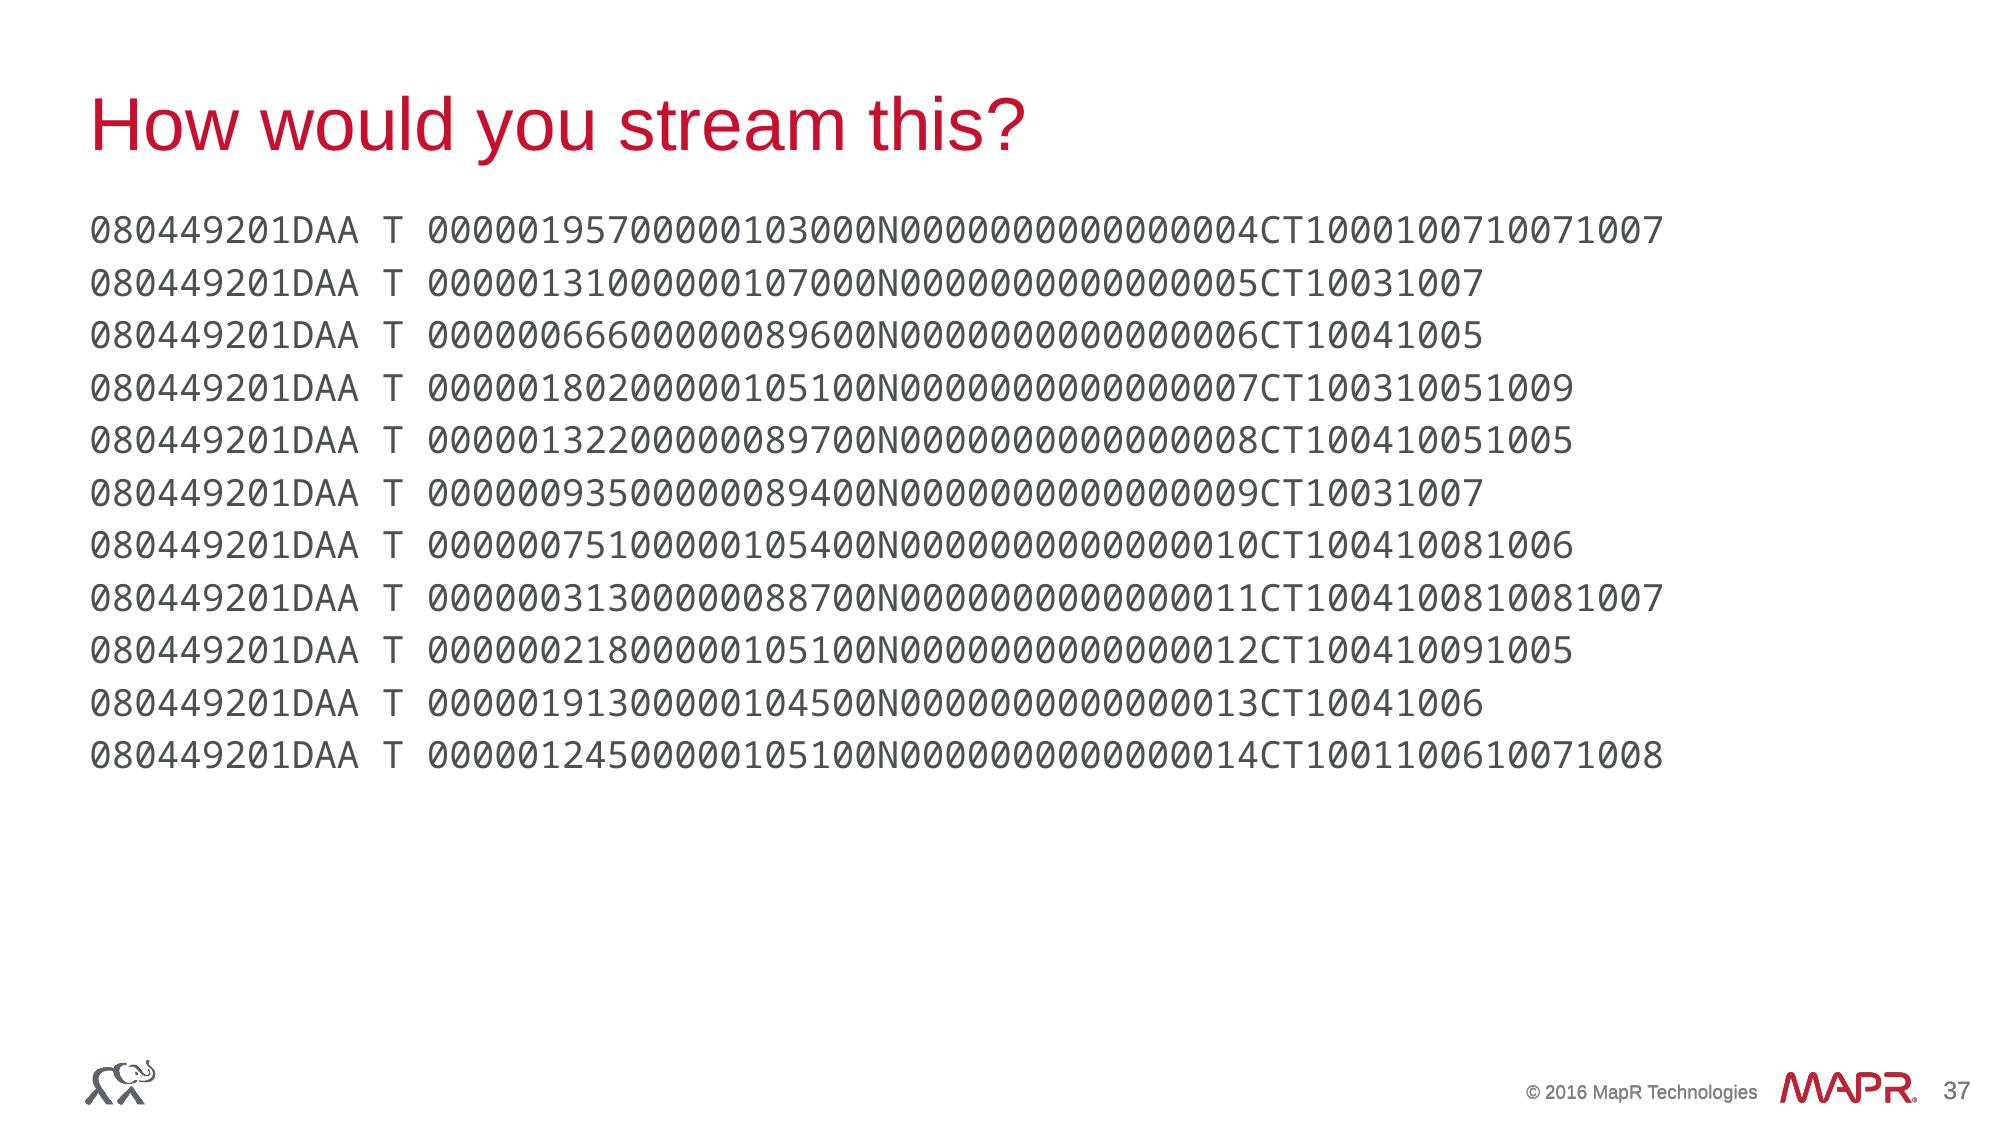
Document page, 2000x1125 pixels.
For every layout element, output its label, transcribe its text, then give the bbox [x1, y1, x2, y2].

title How would you stream this? [69, 45, 1869, 196]
picture [75, 1038, 167, 1125]
list 080449201DAA T 00000195700000103000N0000000000000004CT1000100710071007 080449201DAA T 00000131000000107000N0000000000000005CT10031007 080449201DAA T 00000066600000089600N0000000000000006CT10041005 080449201DAA T 00000180200000105100N0000000000000007CT100310051009 080449201DAA T 00000132200000089700N0000000000000008CT100410051005 080449201DAA T 00000093500000089400N0000000000000009CT10031007 080449201DAA T 00000075100000105400N0000000000000010CT100410081006 080449201DAA T 00000031300000088700N0000000000000011CT1004100810081007 080449201DAA T 00000021800000105100N0000000000000012CT100410091005 080449201DAA T 00000191300000104500N0000000000000013CT10041006 080449201DAA T 00000124500000105100N0000000000000014CT1001100610071008 [69, 196, 1869, 1005]
